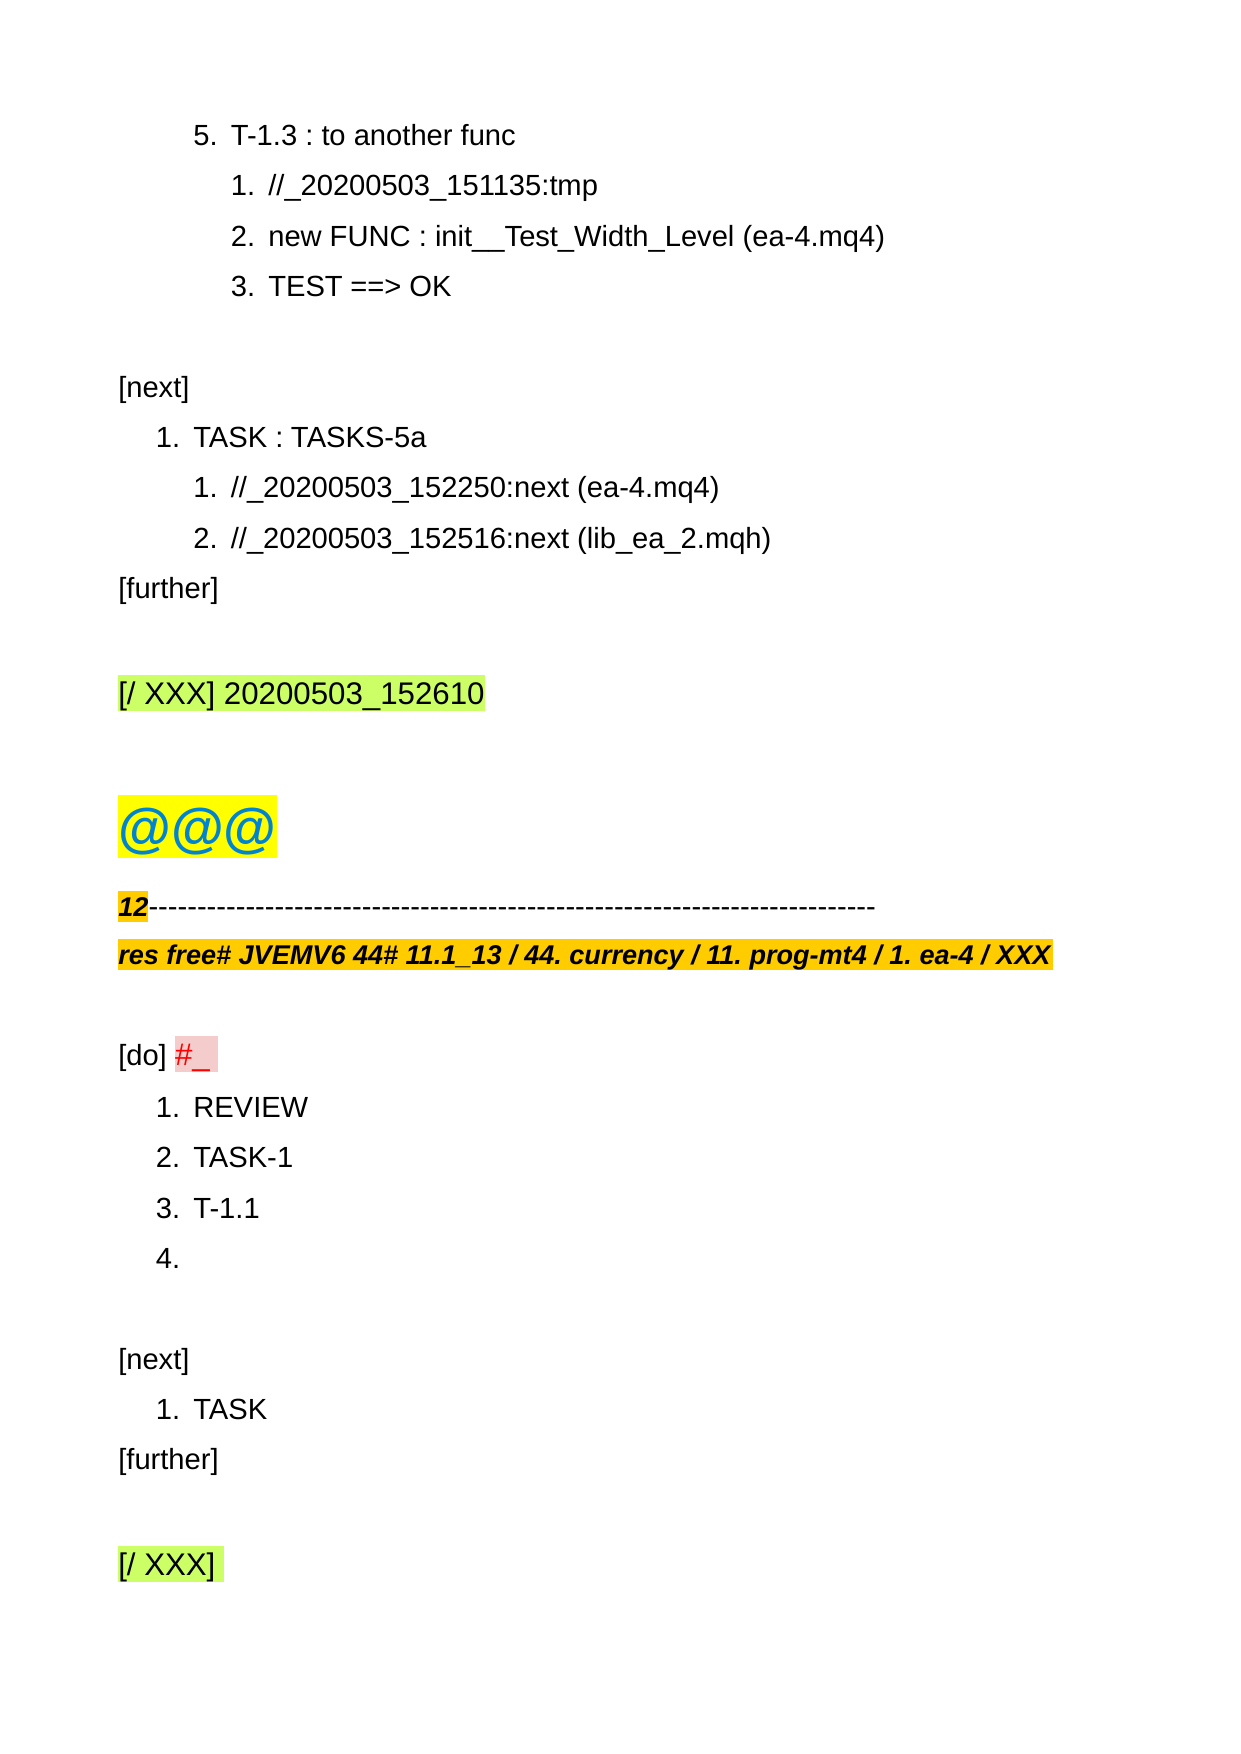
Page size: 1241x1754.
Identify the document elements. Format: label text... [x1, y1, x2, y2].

text [do] #_ [118, 1036, 1122, 1072]
list TASK-1 [156, 1140, 1122, 1174]
text [next] [118, 1342, 1122, 1375]
text 12--------------------------------------------------------------------------- [118, 889, 1122, 922]
list new FUNC : init__Test_Width_Level (ea-4.mq4) [231, 219, 1122, 252]
text res free# JVEMV6 44# 11.1_13 / 44. currency / 11. prog-mt4 / 1. ea-4 / XXX [118, 939, 1122, 970]
list //_20200503_151135:tmp [231, 168, 1122, 202]
list //_20200503_152516:next (lib_ea_2.mqh) [193, 521, 1122, 554]
text [/ XXX] [118, 1493, 1122, 1582]
list T-1.1 [156, 1191, 1122, 1224]
text [further] [118, 571, 1122, 604]
text [further] [118, 1442, 1122, 1476]
list TEST ==> OK [231, 269, 1122, 303]
text [/ XXX] 20200503_152610 [118, 621, 1122, 711]
list TASK : TASKS-5a [156, 420, 1122, 453]
list TASK [156, 1392, 1122, 1426]
list T-1.3 : to another func [193, 118, 1122, 152]
text @@@ [118, 795, 1122, 858]
text [next] [118, 370, 1122, 403]
list //_20200503_152250:next (ea-4.mq4) [193, 470, 1122, 504]
list REVIEW [156, 1090, 1122, 1124]
